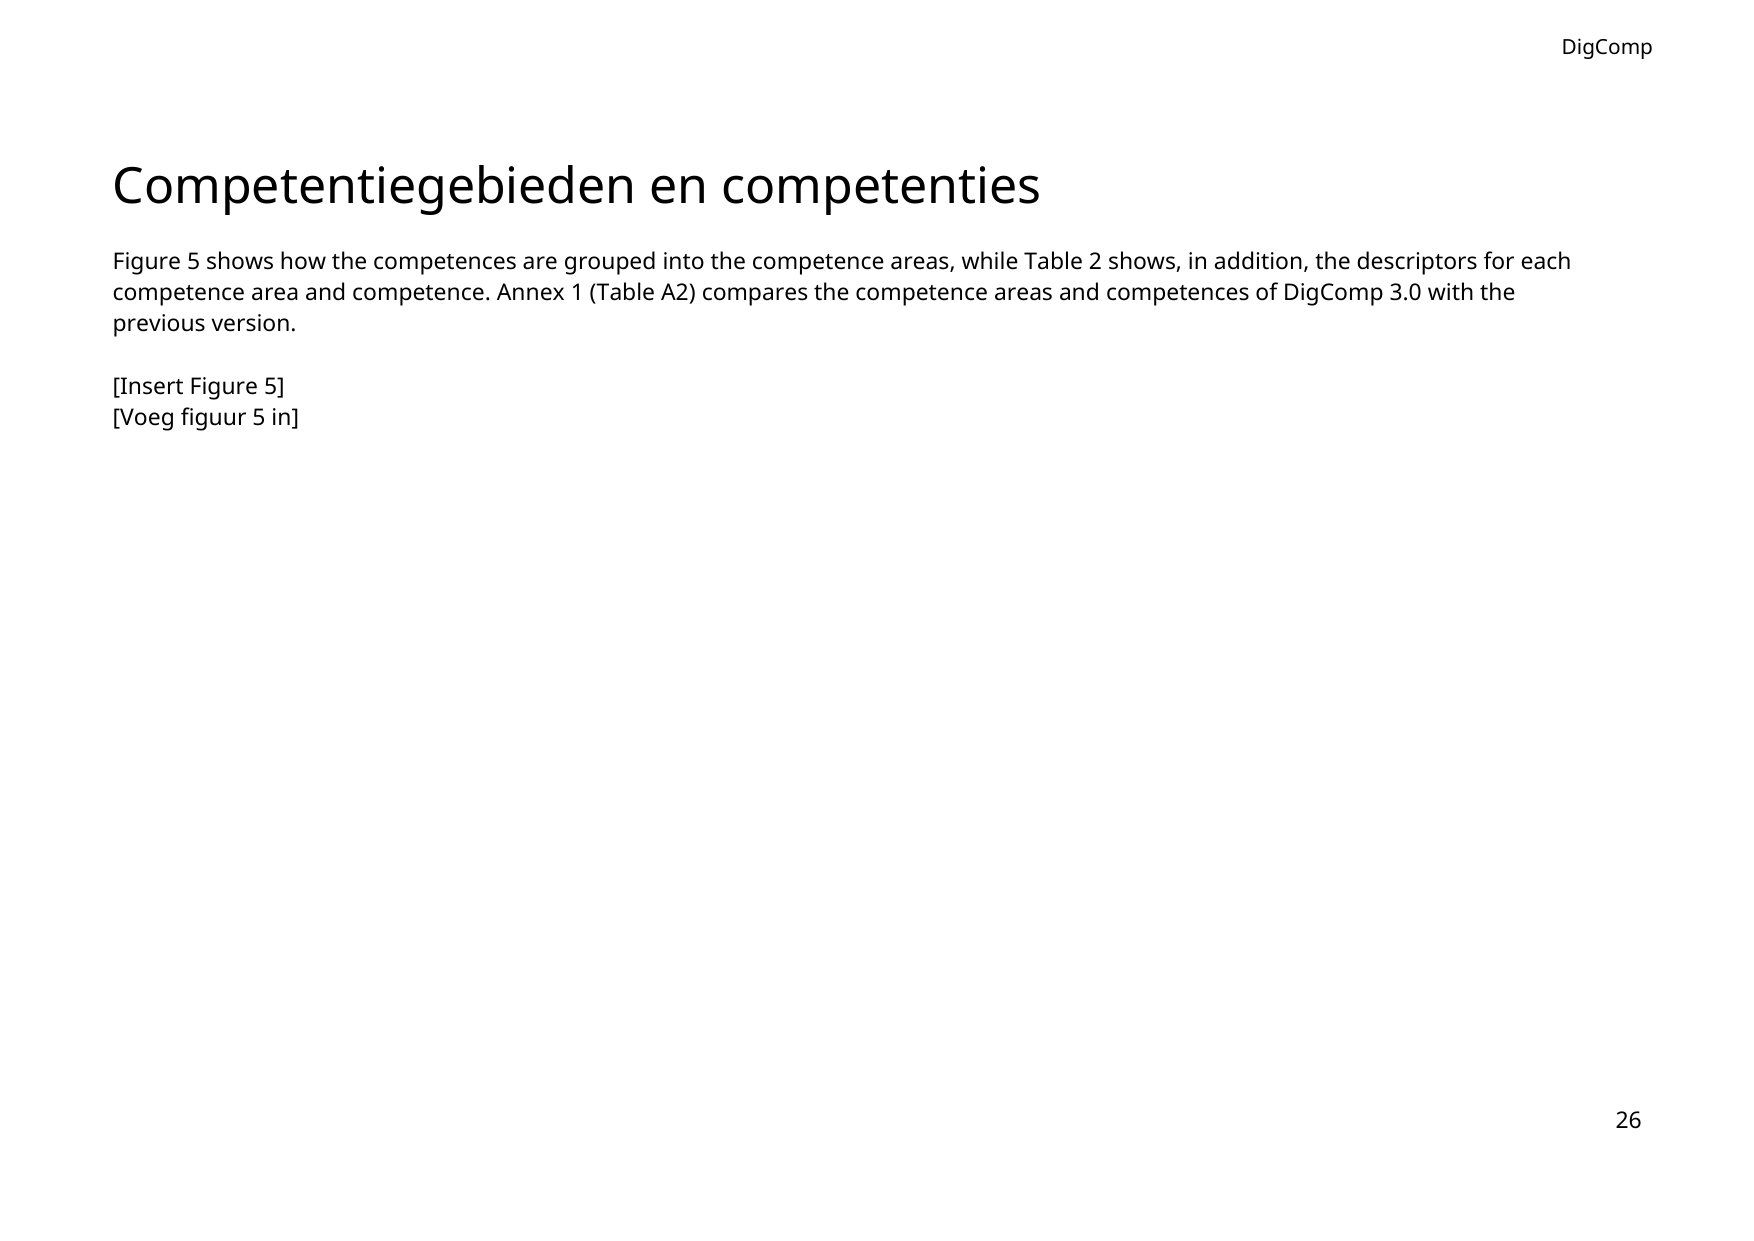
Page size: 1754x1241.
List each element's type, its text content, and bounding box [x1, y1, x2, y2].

text [Insert Figure 5] [112, 369, 1641, 401]
text Figure 5 shows how the competences are grouped into the competence areas, while Table 2 shows, in addition, the descriptors for each competence area and competence. Annex 1 (Table A2) compares the competence areas and competences of DigComp 3.0 with the previous version. [112, 244, 1603, 338]
text [Voeg figuur 5 in] [112, 401, 1641, 432]
subtitle Competentiegebieden en competenties [112, 150, 1641, 218]
